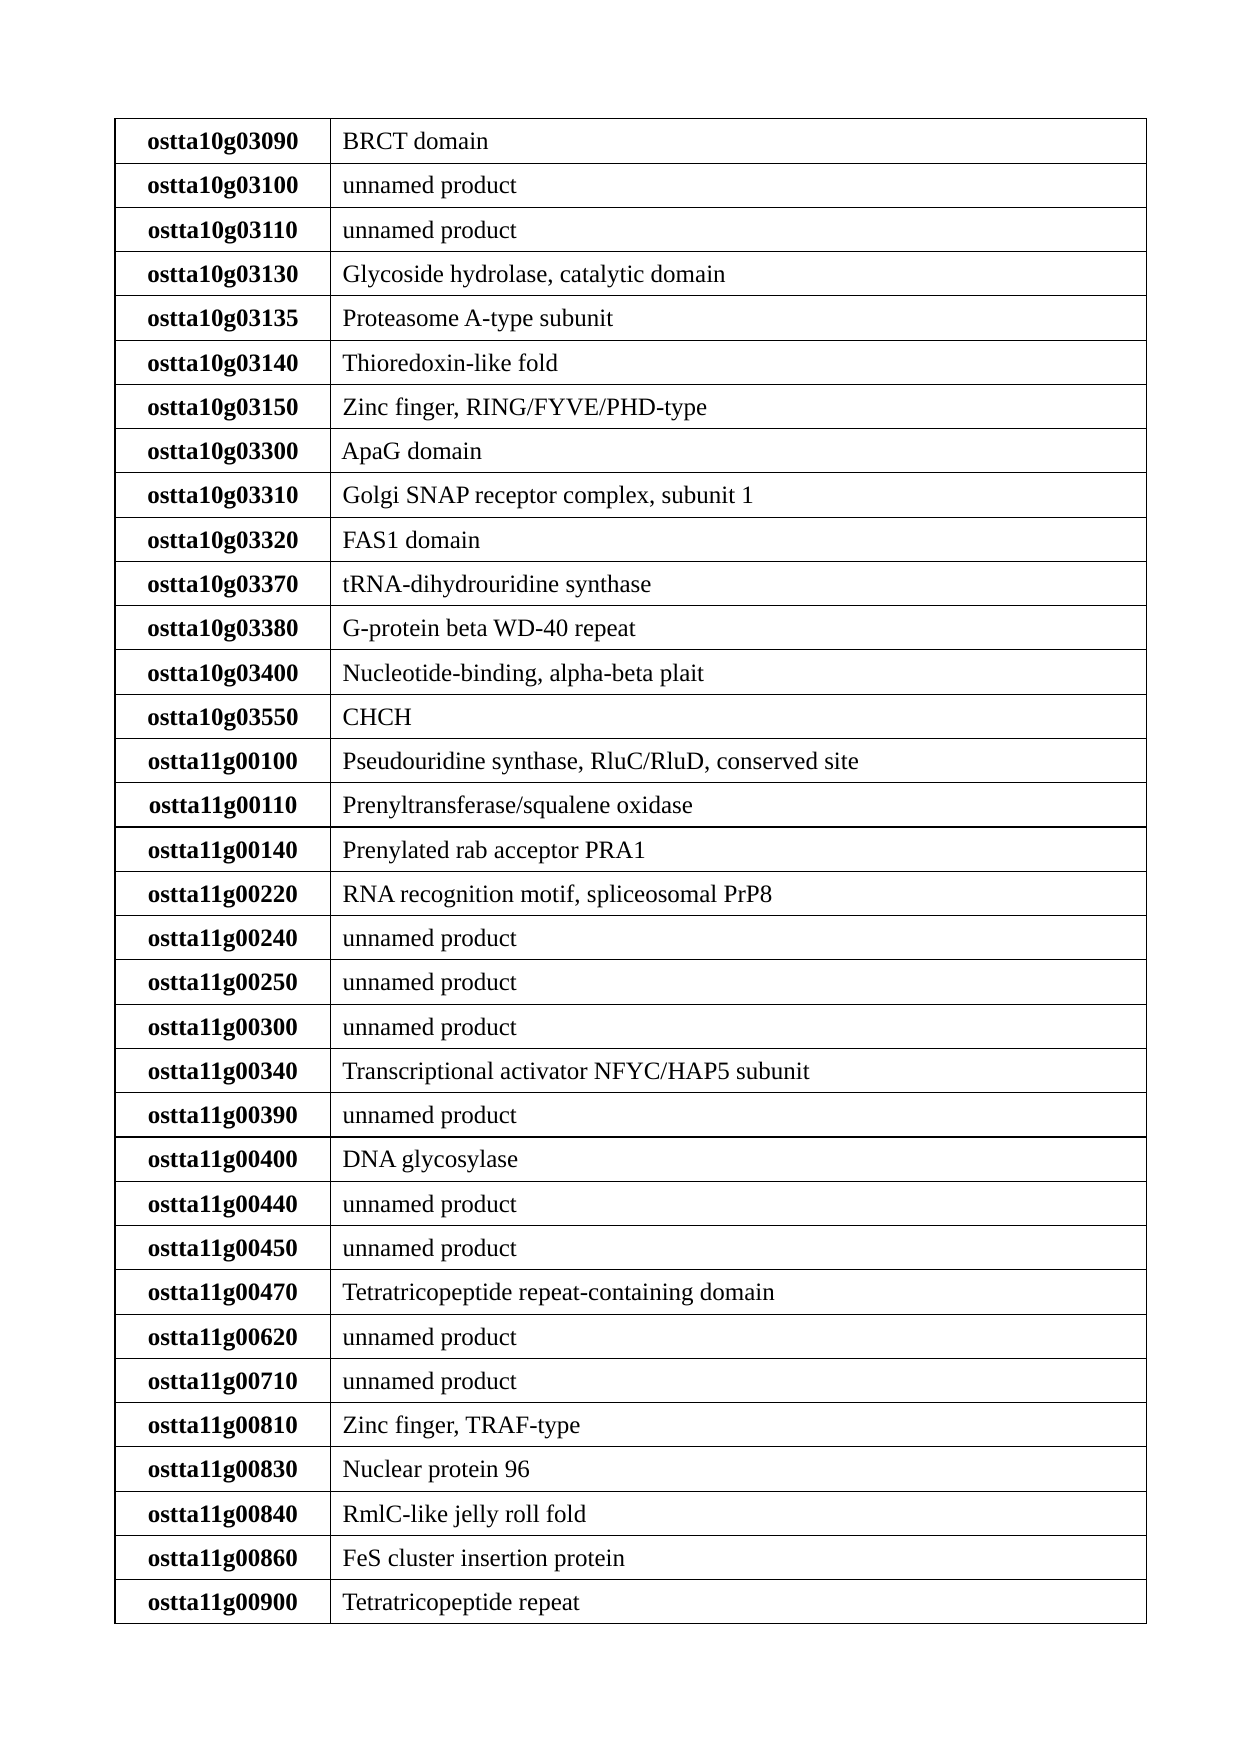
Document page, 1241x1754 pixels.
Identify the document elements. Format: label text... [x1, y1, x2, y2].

table_cell G-protein beta WD-40 repeat [331, 606, 1146, 649]
table_cell [1147, 1004, 1240, 1048]
table_cell [1147, 1535, 1240, 1579]
table_cell [1147, 694, 1240, 738]
table_cell [1147, 959, 1240, 1003]
table_cell ostta10g03400 [116, 650, 330, 694]
table_cell [1147, 1402, 1240, 1446]
table_cell [1147, 826, 1240, 871]
table_cell ostta10g03380 [116, 606, 330, 649]
table_cell [1147, 428, 1240, 472]
table_cell [1147, 1181, 1240, 1225]
table_cell ostta11g00440 [116, 1182, 330, 1225]
table_cell [1147, 1314, 1240, 1358]
table_cell ostta11g00710 [116, 1359, 330, 1402]
table_cell ostta11g00830 [116, 1447, 330, 1491]
table_cell ostta11g00810 [116, 1403, 330, 1446]
table_cell ostta11g00470 [116, 1270, 330, 1313]
table_cell unnamed product [331, 1359, 1146, 1402]
table_cell ostta10g03100 [116, 164, 330, 207]
table_cell [1147, 871, 1240, 915]
table_cell [1147, 915, 1240, 959]
table_cell [1147, 517, 1240, 561]
table_cell [1147, 1092, 1240, 1136]
table_cell [1147, 163, 1240, 207]
table_cell ostta10g03110 [116, 208, 330, 251]
table_cell [1147, 207, 1240, 251]
table_cell Tetratricopeptide repeat-containing domain [331, 1270, 1146, 1313]
table_cell ostta11g00620 [116, 1315, 330, 1358]
table_cell Pseudouridine synthase, RluC/RluD, conserved site [331, 739, 1146, 782]
table_cell Nuclear protein 96 [331, 1447, 1146, 1491]
table_cell ostta11g00100 [116, 739, 330, 782]
table_cell unnamed product [331, 960, 1146, 1003]
table_cell CHCH [331, 695, 1146, 738]
table_cell [1147, 561, 1240, 605]
table_cell Tetratricopeptide repeat [331, 1580, 1146, 1623]
table_cell ostta11g00220 [116, 872, 330, 915]
table_cell ostta11g00860 [116, 1536, 330, 1579]
table_cell [1147, 1136, 1240, 1181]
table_cell [1147, 1269, 1240, 1313]
table_cell [1147, 251, 1240, 295]
table_cell Thioredoxin-like fold [331, 341, 1146, 384]
table_cell [1147, 340, 1240, 384]
table_cell FeS cluster insertion protein [331, 1536, 1146, 1579]
table_cell Proteasome A-type subunit [331, 296, 1146, 339]
table_cell [1147, 472, 1240, 517]
table_cell [1147, 782, 1240, 826]
table_cell [1147, 1446, 1240, 1491]
table_cell [1147, 1579, 1240, 1623]
table_cell RmlC-like jelly roll fold [331, 1492, 1146, 1535]
table_cell FAS1 domain [331, 518, 1146, 561]
table_cell DNA glycosylase [331, 1138, 1146, 1181]
table_cell [1147, 649, 1240, 694]
table_cell [1147, 1048, 1240, 1092]
table_cell Nucleotide-binding, alpha-beta plait [331, 650, 1146, 694]
table_cell ostta10g03135 [116, 296, 330, 339]
table_cell [1147, 1225, 1240, 1269]
table_cell Golgi SNAP receptor complex, subunit 1 [331, 473, 1146, 517]
table_cell unnamed product [331, 1005, 1146, 1048]
table_cell unnamed product [331, 164, 1146, 207]
table_cell [1147, 605, 1240, 649]
table_cell ostta11g00340 [116, 1049, 330, 1092]
table_cell unnamed product [331, 916, 1146, 959]
table_cell Transcriptional activator NFYC/HAP5 subunit [331, 1049, 1146, 1092]
table_cell unnamed product [331, 1226, 1146, 1269]
table_cell Zinc finger, RING/FYVE/PHD-type [331, 385, 1146, 428]
table_cell unnamed product [331, 1093, 1146, 1136]
table_cell ostta10g03090 [116, 119, 330, 162]
table_cell RNA recognition motif, spliceosomal PrP8 [331, 872, 1146, 915]
table_cell unnamed product [331, 208, 1146, 251]
table_cell [1147, 1358, 1240, 1402]
table_cell ostta11g00840 [116, 1492, 330, 1535]
table_cell [1147, 738, 1240, 782]
table_cell ostta10g03130 [116, 252, 330, 295]
table_cell ostta11g00900 [116, 1580, 330, 1623]
table_cell [1147, 384, 1240, 428]
table_cell ostta11g00400 [116, 1138, 330, 1181]
table_cell ostta10g03140 [116, 341, 330, 384]
table_cell ostta11g00240 [116, 916, 330, 959]
table_cell ostta10g03150 [116, 385, 330, 428]
table_cell ostta10g03550 [116, 695, 330, 738]
table_cell Zinc finger, TRAF-type [331, 1403, 1146, 1446]
table_cell ostta11g00300 [116, 1005, 330, 1048]
table_cell Prenyltransferase/squalene oxidase [331, 783, 1146, 826]
table_cell ApaG domain [331, 429, 1146, 472]
table_cell unnamed product [331, 1315, 1146, 1358]
table_cell ostta10g03310 [116, 473, 330, 517]
table_cell ostta10g03370 [116, 562, 330, 605]
table_cell [1147, 1491, 1240, 1535]
table_cell ostta11g00390 [116, 1093, 330, 1136]
table_cell BRCT domain [331, 119, 1146, 162]
table_cell unnamed product [331, 1182, 1146, 1225]
table_cell ostta11g00450 [116, 1226, 330, 1269]
table_cell ostta11g00140 [116, 828, 330, 871]
table_cell ostta11g00250 [116, 960, 330, 1003]
table_cell ostta11g00110 [116, 783, 330, 826]
table_cell ostta10g03300 [116, 429, 330, 472]
table_cell [1147, 295, 1240, 339]
table_cell tRNA-dihydrouridine synthase [331, 562, 1146, 605]
table_cell ostta10g03320 [116, 518, 330, 561]
table_cell [1147, 118, 1240, 162]
table_cell Glycoside hydrolase, catalytic domain [331, 252, 1146, 295]
table_cell Prenylated rab acceptor PRA1 [331, 828, 1146, 871]
